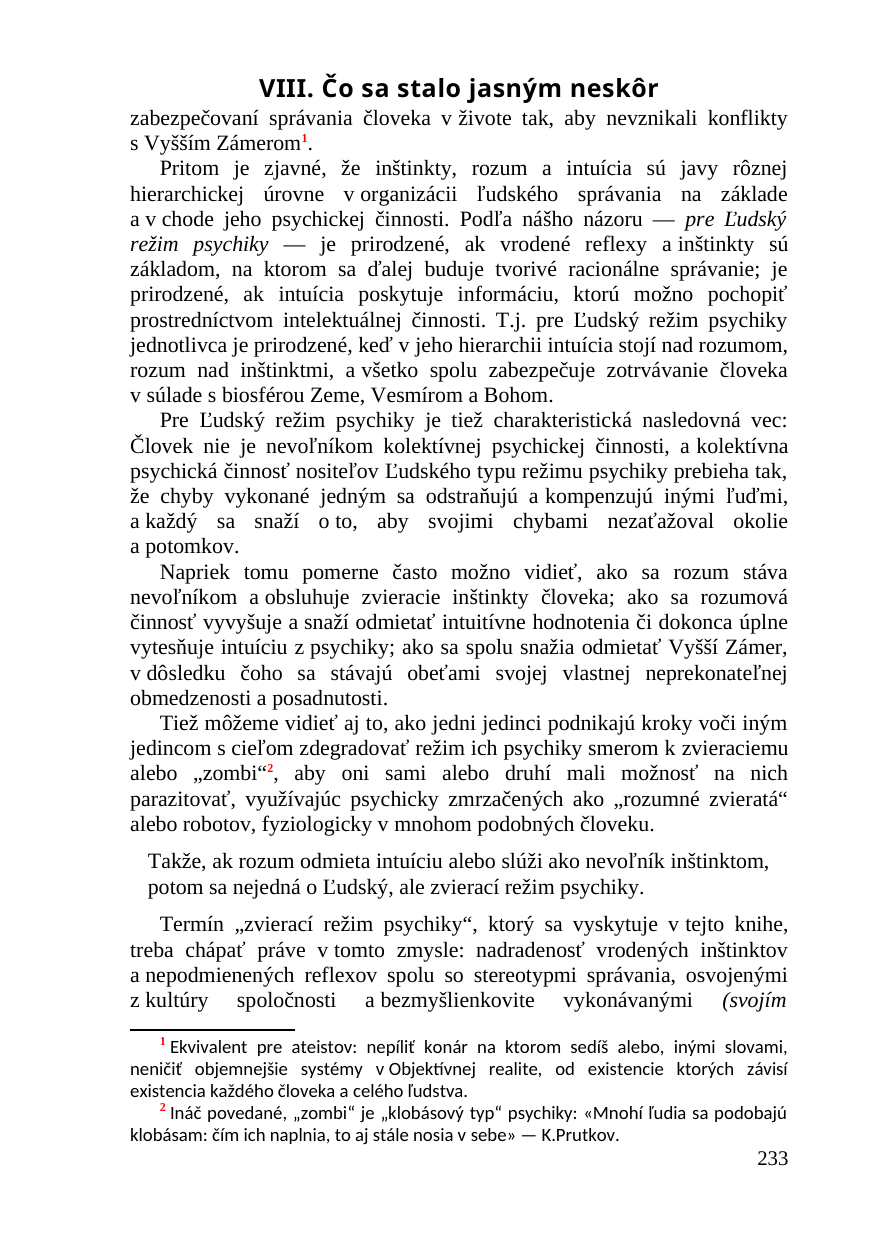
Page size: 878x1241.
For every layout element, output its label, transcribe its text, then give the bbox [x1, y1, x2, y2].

text Ináč povedané, „zombi“ je „klobásový typ“ psychiky: «Mnohí ľudia sa podobajú klobásam: čím ich naplnia, to aj stále nosia v sebe» — K.Prutkov. [130, 1102, 788, 1145]
text Tiež môžeme vidieť aj to, ako jedni jedinci podnikajú kroky voči iným jedincom s cieľom zdegradovať režim ich psychiky smerom k zvieraciemu alebo „zombi“, aby oni sami alebo druhí mali možnosť na nich parazitovať, využívajúc psychicky zmrzačených ako „rozumné zvieratá“ alebo robotov, fyziologicky v mnohom podobných človeku. [130, 710, 788, 836]
text Termín „zvierací režim psychiky“, ktorý sa vyskytuje v tejto knihe, treba chápať práve v tomto zmysle: nadradenosť vrodených inštinktov a nepodmienených reflexov spolu so stereotypmi správania, osvojenými z kultúry spoločnosti a bezmyšlienkovite vykonávanými (svojím [130, 911, 788, 1012]
text Napriek tomu pomerne často možno vidieť, ako sa rozum stáva nevoľníkom a obsluhuje zvieracie inštinkty človeka; ako sa rozumová činnosť vyvyšuje a snaží odmietať intuitívne hodnotenia či dokonca úplne vytesňuje intuíciu z psychiky; ako sa spolu snažia odmietať Vyšší Zámer, v dôsledku čoho sa stávajú obeťami svojej vlastnej neprekonateľnej obmedzenosti a posadnutosti. [130, 559, 788, 710]
text Pre Ľudský režim psychiky je tiež charakteristická nasledovná vec: Človek nie je nevoľníkom kolektívnej psychickej činnosti, a kolektívna psychická činnosť nositeľov Ľudského typu režimu psychiky prebieha tak, že chyby vykonané jedným sa odstraňujú a kompenzujú inými ľuďmi, a každý sa snaží o to, aby svojimi chybami nezaťažoval okolie a potomkov. [130, 407, 788, 559]
text Takže, ak rozum odmieta intuíciu alebo slúži ako nevoľník inštinktom, potom sa nejedná o Ľudský, ale zvierací režim psychiky. [148, 848, 771, 899]
text Ekvivalent pre ateistov: nepíliť konár na ktorom sedíš alebo, inými slovami, neničiť objemnejšie systémy v Objektívnej realite, od existencie ktorých závisí existencia každého človeka a celého ľudstva. [130, 1036, 788, 1102]
text Pritom je zjavné, že inštinkty, rozum a intuícia sú javy rôznej hierarchickej úrovne v organizácii ľudského správania na základe a v chode jeho psychickej činnosti. Podľa nášho názoru — pre Ľudský režim psychiky — je prirodzené, ak vrodené reflexy a inštinkty sú základom, na ktorom sa ďalej buduje tvorivé racionálne správanie; je prirodzené, ak intuícia poskytuje informáciu, ktorú možno pochopiť prostredníctvom intelektuálnej činnosti. T.j. pre Ľudský režim psychiky jednotlivca je prirodzené, keď v jeho hierarchii intuícia stojí nad rozumom, rozum nad inštinktmi, a všetko spolu zabezpečuje zotrvávanie človeka v súlade s biosférou Zeme, Vesmírom a Bohom. [130, 155, 788, 407]
text zabezpečovaní správania človeka v živote tak, aby nevznikali konflikty s Vyšším Zámerom. [130, 105, 788, 155]
